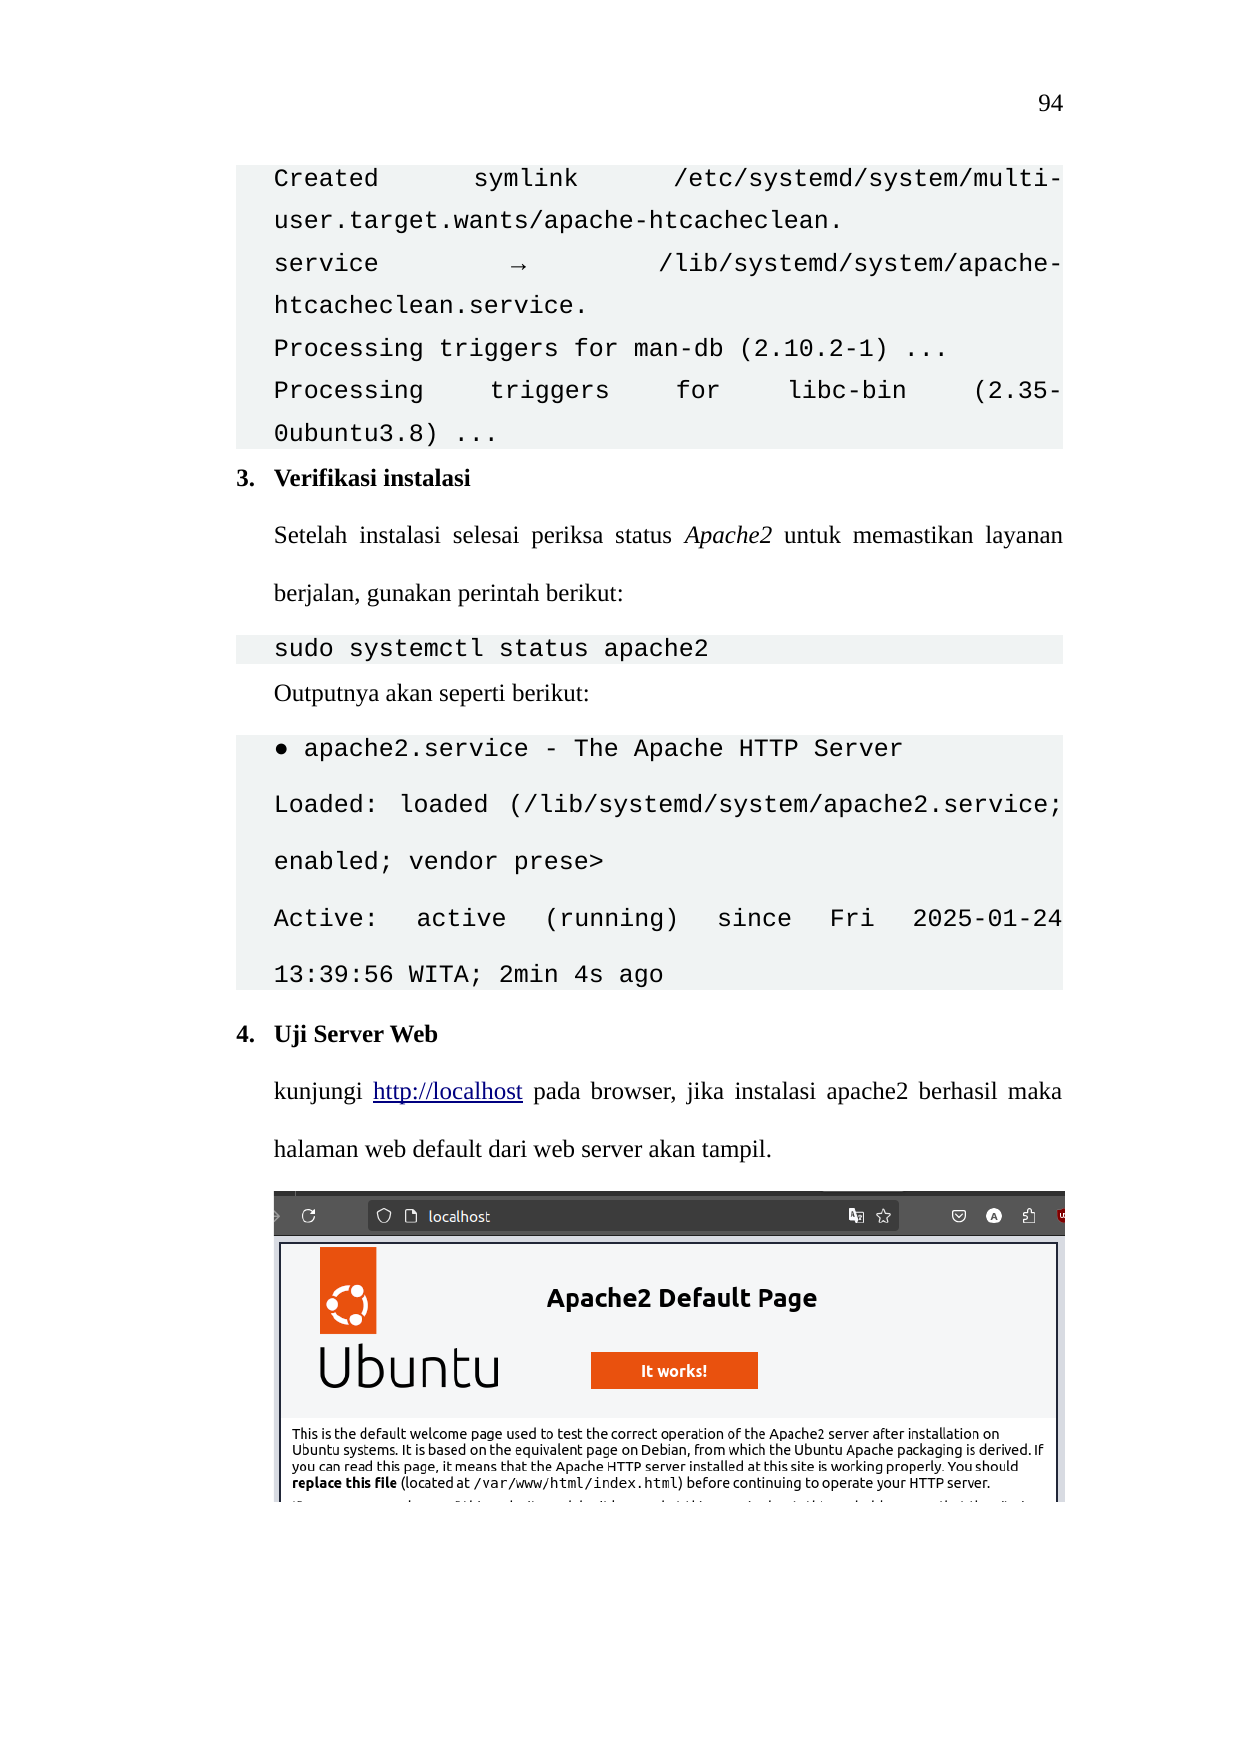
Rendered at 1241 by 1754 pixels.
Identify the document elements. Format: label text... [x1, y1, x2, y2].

list Processing triggers for man-db (2.10.2-1) ... [236, 335, 1063, 364]
list sudo systemctl status apache2 [236, 635, 1063, 664]
list Active: active (running) since Fri 2025-01-24 13:39:56 WITA; 2min 4s ago [236, 905, 1063, 990]
list Verifikasi instalasi [236, 463, 1063, 492]
list Uji Server Web [236, 1019, 1063, 1047]
list service → /lib/systemd/system/apache-htcacheclean.service. [236, 250, 1063, 321]
list Setelah instalasi selesai periksa status Apache2 untuk memastikan layanan berjalan, gunakan perintah berikut: [236, 520, 1063, 607]
list Loaded: loaded (/lib/systemd/system/apache2.service; enabled; vendor prese> [236, 792, 1063, 877]
picture [273, 1191, 1065, 1502]
list ● apache2.service - The Apache HTTP Server [236, 735, 1063, 764]
list Outputnya akan seperti berikut: [236, 678, 1063, 707]
list kunjungi http://localhost pada browser, jika instalasi apache2 berhasil maka halaman web default dari web server akan tampil. [236, 1076, 1063, 1162]
list Created symlink /etc/systemd/system/multi-user.target.wants/apache-htcacheclean. [236, 165, 1063, 236]
list Processing triggers for libc-bin (2.35-0ubuntu3.8) ... [236, 378, 1063, 449]
